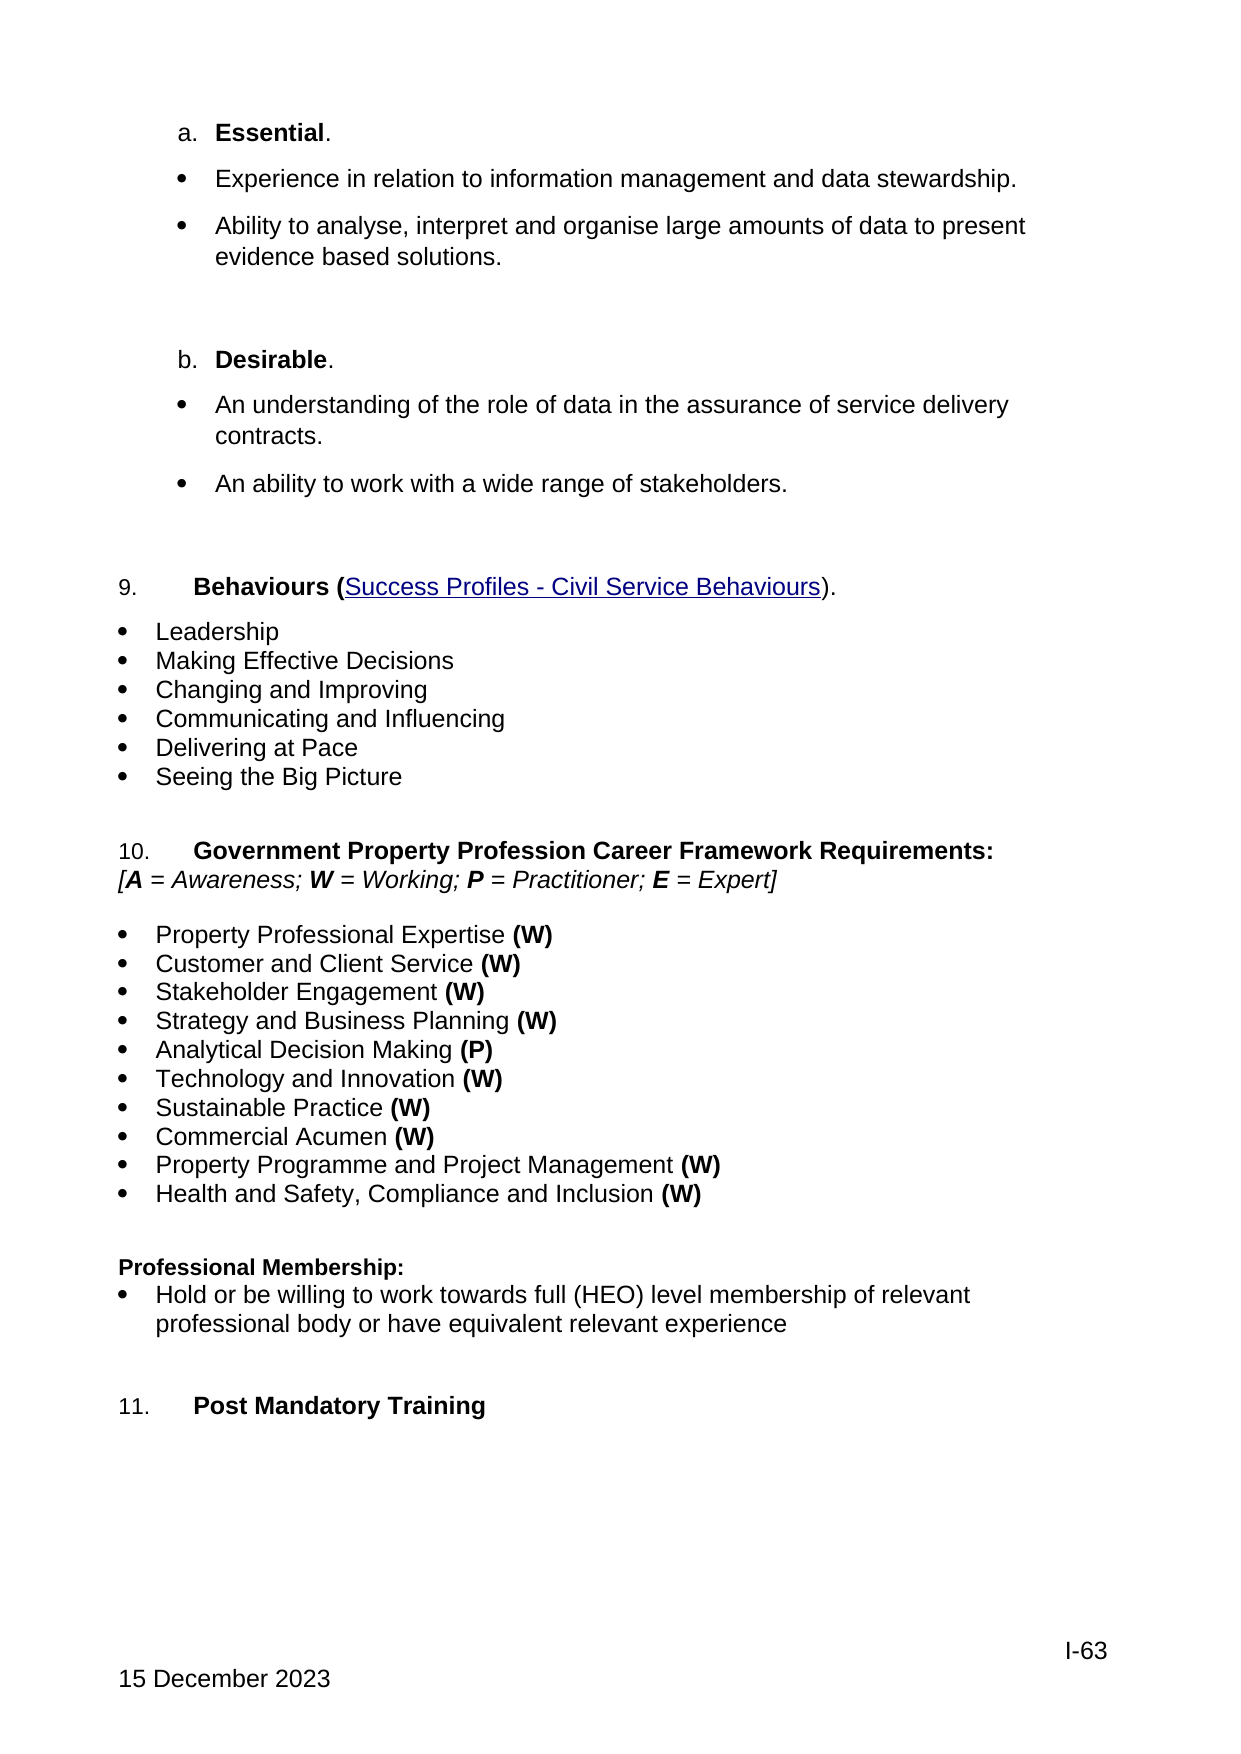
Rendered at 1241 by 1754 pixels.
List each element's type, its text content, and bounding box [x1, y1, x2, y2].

list Changing and Improving [118, 675, 1107, 704]
list An understanding of the role of data in the assurance of service delivery contracts. [177, 390, 1107, 450]
list Ability to analyse, interpret and organise large amounts of data to present evidence based solutions. [177, 211, 1107, 271]
list Stakeholder Engagement (W) [118, 977, 1107, 1006]
text Professional Membership: [118, 1254, 1107, 1280]
list Desirable. [177, 345, 1107, 374]
list Seeing the Big Picture [118, 762, 1107, 790]
list Property Professional Expertise (W) [118, 920, 1107, 948]
list Government Property Profession Career Framework Requirements: [118, 836, 1107, 864]
list Behaviours (Success Profiles - Civil Service Behaviours). [118, 572, 1107, 601]
list Technology and Innovation (W) [118, 1064, 1107, 1093]
list Communicating and Influencing [118, 704, 1107, 733]
list Health and Safety, Compliance and Inclusion (W) [118, 1179, 1107, 1208]
list Sustainable Practice (W) [118, 1093, 1107, 1122]
list Post Mandatory Training [118, 1391, 1107, 1420]
list Making Effective Decisions [118, 646, 1107, 675]
list Commercial Acumen (W) [118, 1122, 1107, 1151]
list Delivering at Pace [118, 733, 1107, 762]
list An ability to work with a wide range of stakeholders. [177, 469, 1107, 497]
list Essential. [177, 118, 1107, 147]
list Customer and Client Service (W) [118, 948, 1107, 977]
list Leadership [118, 617, 1107, 646]
list Experience in relation to information management and data stewardship. [177, 163, 1107, 192]
list Analytical Decision Making (P) [118, 1035, 1107, 1064]
text [A = Awareness; W = Working; P = Practitioner; E = Expert] [118, 864, 1107, 893]
list Property Programme and Project Management (W) [118, 1151, 1107, 1179]
list Hold or be willing to work towards full (HEO) level membership of relevant professional body or have equivalent relevant experience [118, 1280, 1107, 1338]
list Strategy and Business Planning (W) [118, 1006, 1107, 1035]
